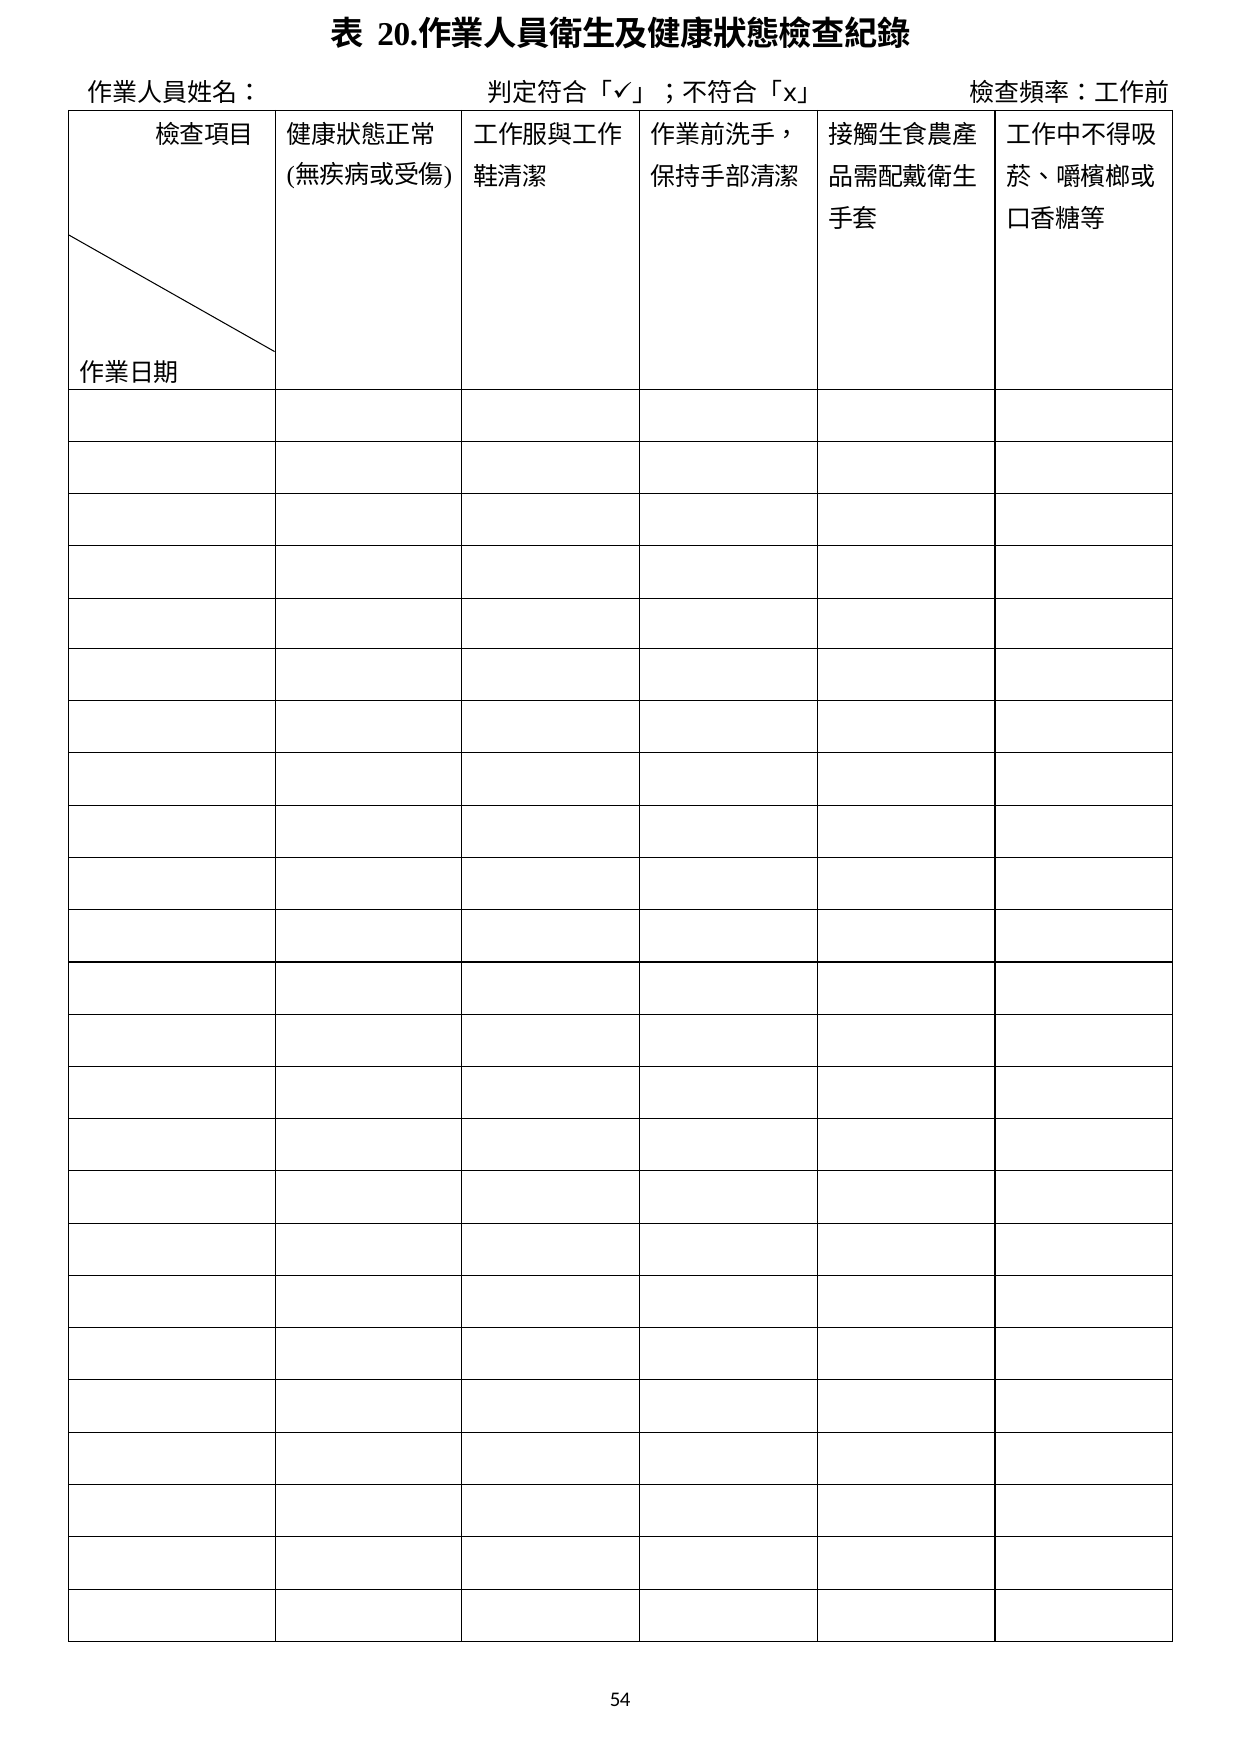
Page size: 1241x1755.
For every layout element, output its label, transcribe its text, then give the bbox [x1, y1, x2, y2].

table_cell [276, 494, 461, 545]
table_cell [462, 1276, 639, 1327]
table_cell [462, 1380, 639, 1432]
table_cell [996, 753, 1172, 804]
table_cell [996, 649, 1172, 700]
table_cell [640, 910, 817, 961]
table_cell [640, 963, 817, 1013]
table_cell [640, 1433, 817, 1484]
table_cell [640, 1380, 817, 1432]
table_cell [818, 858, 994, 909]
table_cell [276, 1171, 461, 1222]
table_cell [69, 599, 275, 648]
table_cell [996, 1171, 1172, 1222]
table_cell [996, 1119, 1172, 1170]
table_cell [462, 1590, 639, 1641]
table_cell [276, 1590, 461, 1641]
table_cell [996, 546, 1172, 598]
table_cell [818, 390, 994, 441]
table_cell [818, 701, 994, 752]
table_header 檢查項目 [69, 111, 275, 350]
table_cell [462, 390, 639, 441]
table_cell [462, 1433, 639, 1484]
table_cell [69, 1328, 275, 1379]
table_cell [818, 442, 994, 493]
table_cell [462, 649, 639, 700]
table_cell [996, 858, 1172, 909]
table_cell [996, 1276, 1172, 1327]
table_cell [462, 1067, 639, 1118]
table_cell [276, 1433, 461, 1484]
table_cell [462, 1328, 639, 1379]
table_cell [640, 753, 817, 804]
table_cell [996, 701, 1172, 752]
table_cell [818, 1276, 994, 1327]
table_cell [276, 1485, 461, 1536]
table_cell [640, 494, 817, 545]
table_cell [996, 442, 1172, 493]
table_cell [276, 649, 461, 700]
table_cell [818, 963, 994, 1013]
table_cell [276, 599, 461, 648]
table_cell [818, 1380, 994, 1432]
table_cell [640, 442, 817, 493]
table_header 作業日期 [69, 237, 275, 388]
table_header 工作中不得吸菸、嚼檳榔或 口香糖等 [996, 111, 1172, 388]
table_cell [462, 1485, 639, 1536]
table_cell [996, 1485, 1172, 1536]
table_cell [640, 1015, 817, 1066]
table_cell [818, 1328, 994, 1379]
table_cell [462, 546, 639, 598]
table_cell [996, 494, 1172, 545]
table_cell [462, 1015, 639, 1066]
table_cell [462, 1537, 639, 1588]
table_cell [996, 1328, 1172, 1379]
table_cell [818, 1067, 994, 1118]
table_header 作業前洗手，保持手部清潔 [640, 111, 817, 388]
table_cell [818, 599, 994, 648]
table_cell [640, 806, 817, 857]
table_cell [818, 806, 994, 857]
table_cell [276, 753, 461, 804]
table_cell [69, 963, 275, 1013]
table_cell [276, 1537, 461, 1588]
table_cell [640, 1171, 817, 1222]
table_cell [640, 1119, 817, 1170]
table_cell [818, 1171, 994, 1222]
table_cell [69, 701, 275, 752]
table_cell [640, 1224, 817, 1275]
table_header 健康狀態正常 (無疾病或受傷) [276, 111, 461, 388]
table_cell [69, 1119, 275, 1170]
table_header 工作服與工作鞋清潔 [462, 111, 639, 388]
table_cell [996, 1433, 1172, 1484]
table_cell [69, 494, 275, 545]
table_cell [69, 806, 275, 857]
table_cell [69, 1537, 275, 1588]
table_cell [69, 1224, 275, 1275]
table_cell [996, 1224, 1172, 1275]
table_cell [69, 753, 275, 804]
table_cell [462, 701, 639, 752]
table_cell [640, 390, 817, 441]
table_cell [69, 1590, 275, 1641]
table_cell [276, 442, 461, 493]
table_cell [69, 1171, 275, 1222]
table_cell [69, 1067, 275, 1118]
table_cell [69, 442, 275, 493]
subtitle 表 20.作業人員衛生及健康狀態檢查紀錄 [48, 6, 1193, 54]
table_cell [462, 1224, 639, 1275]
table_cell [276, 546, 461, 598]
table_cell [640, 1328, 817, 1379]
table_cell [818, 649, 994, 700]
table_cell [640, 649, 817, 700]
table_cell [276, 390, 461, 441]
table_cell [462, 1119, 639, 1170]
table_cell [276, 701, 461, 752]
text 作業人員姓名： 判定符合「」；不符合「x」 檢查頻率：工作前 [87, 72, 1211, 108]
table_cell [818, 1224, 994, 1275]
table_cell [276, 1224, 461, 1275]
table_cell [276, 1119, 461, 1170]
table_cell [818, 1015, 994, 1066]
table_cell [276, 858, 461, 909]
table_cell [462, 910, 639, 961]
table_cell [276, 806, 461, 857]
table_cell [462, 963, 639, 1013]
table_cell [69, 1485, 275, 1536]
table_cell [640, 1537, 817, 1588]
table_cell [818, 494, 994, 545]
table_cell [276, 910, 461, 961]
table_cell [640, 546, 817, 598]
table_cell [996, 1537, 1172, 1588]
table_cell [69, 649, 275, 700]
table_cell [640, 1067, 817, 1118]
table_cell [818, 753, 994, 804]
table_cell [276, 1015, 461, 1066]
table_cell [276, 1067, 461, 1118]
table_cell [69, 1015, 275, 1066]
table_cell [69, 390, 275, 441]
table_cell [69, 1380, 275, 1432]
table_cell [996, 1067, 1172, 1118]
table_cell [462, 599, 639, 648]
table_cell [640, 701, 817, 752]
table_cell [69, 910, 275, 961]
table_cell [818, 1485, 994, 1536]
table_cell [69, 858, 275, 909]
table_cell [996, 1380, 1172, 1432]
table_cell [276, 1276, 461, 1327]
table_cell [818, 1537, 994, 1588]
table_cell [69, 1276, 275, 1327]
table_cell [818, 1590, 994, 1641]
table_cell [462, 1171, 639, 1222]
table_cell [818, 1119, 994, 1170]
table_cell [462, 442, 639, 493]
table_cell [818, 546, 994, 598]
table_cell [818, 1433, 994, 1484]
table_cell [818, 910, 994, 961]
table_cell [276, 963, 461, 1013]
table_cell [640, 1276, 817, 1327]
table_cell [640, 1590, 817, 1641]
table_cell [276, 1328, 461, 1379]
table_cell [462, 494, 639, 545]
table_cell [276, 1380, 461, 1432]
table_cell [462, 858, 639, 909]
table_cell [996, 910, 1172, 961]
table_cell [640, 1485, 817, 1536]
table_cell [462, 753, 639, 804]
table_cell [996, 1590, 1172, 1641]
table_cell [996, 1015, 1172, 1066]
table_header 接觸生食農產品需配戴衛生 手套 [818, 111, 994, 388]
table_cell [69, 546, 275, 598]
table_cell [462, 806, 639, 857]
table_cell [69, 1433, 275, 1484]
table_cell [996, 599, 1172, 648]
table_cell [640, 599, 817, 648]
table_cell [640, 858, 817, 909]
table_cell [996, 806, 1172, 857]
table_cell [996, 963, 1172, 1013]
table_cell [996, 390, 1172, 441]
